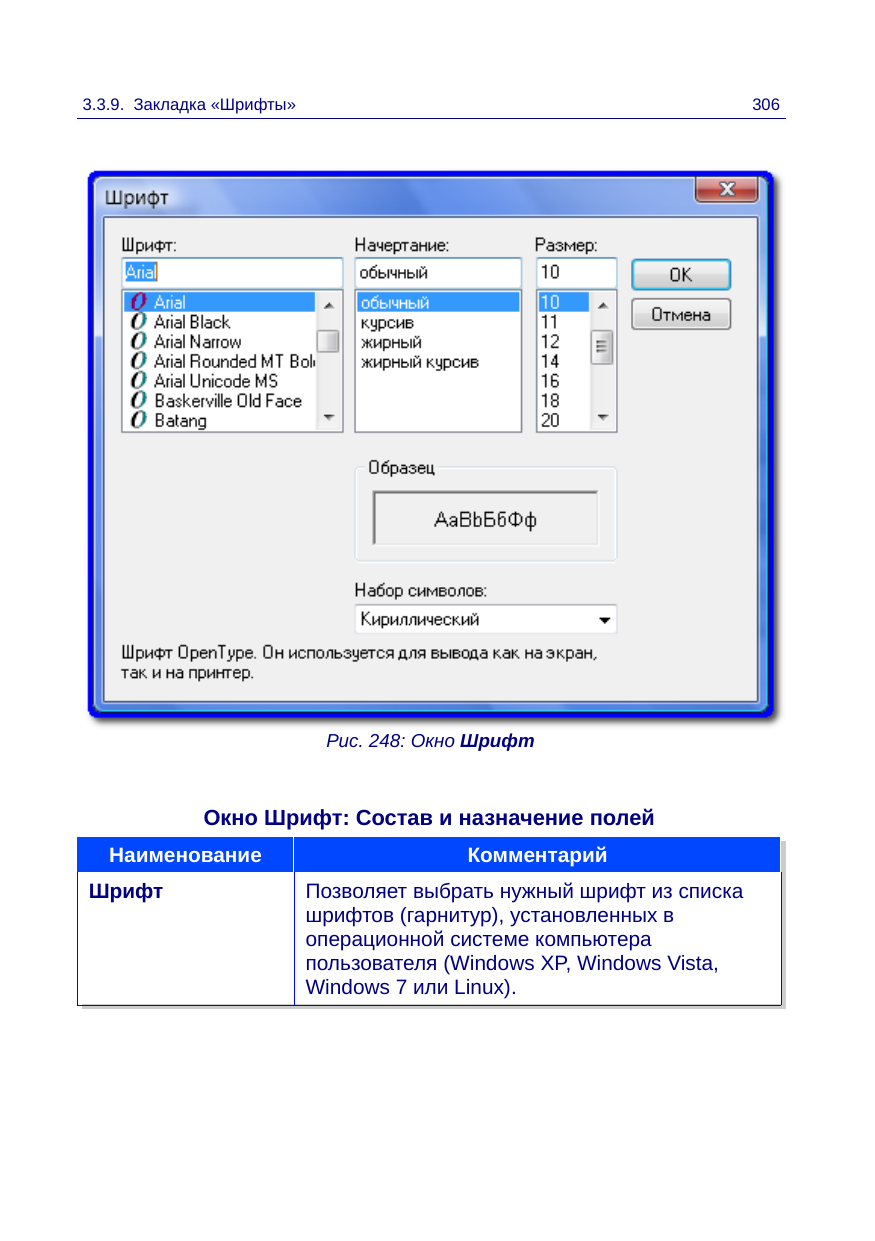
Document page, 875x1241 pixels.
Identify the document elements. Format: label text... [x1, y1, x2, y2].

text Рис. 248: Окно Шрифт [77, 730, 786, 751]
table_header Наименование [77, 837, 293, 872]
table_cell Шрифт [78, 873, 294, 1004]
table_header Комментарий [294, 837, 780, 872]
table_cell Позволяет выбрать нужный шрифт из списка шрифтов (гарнитур), установленных в операционной системе компьютера пользователя (Windows XP, Windows Vista, Windows 7 или Linux). [295, 873, 781, 1004]
subtitle Окно Шрифт: Состав и назначение полей [79, 805, 786, 830]
picture [77, 160, 786, 730]
